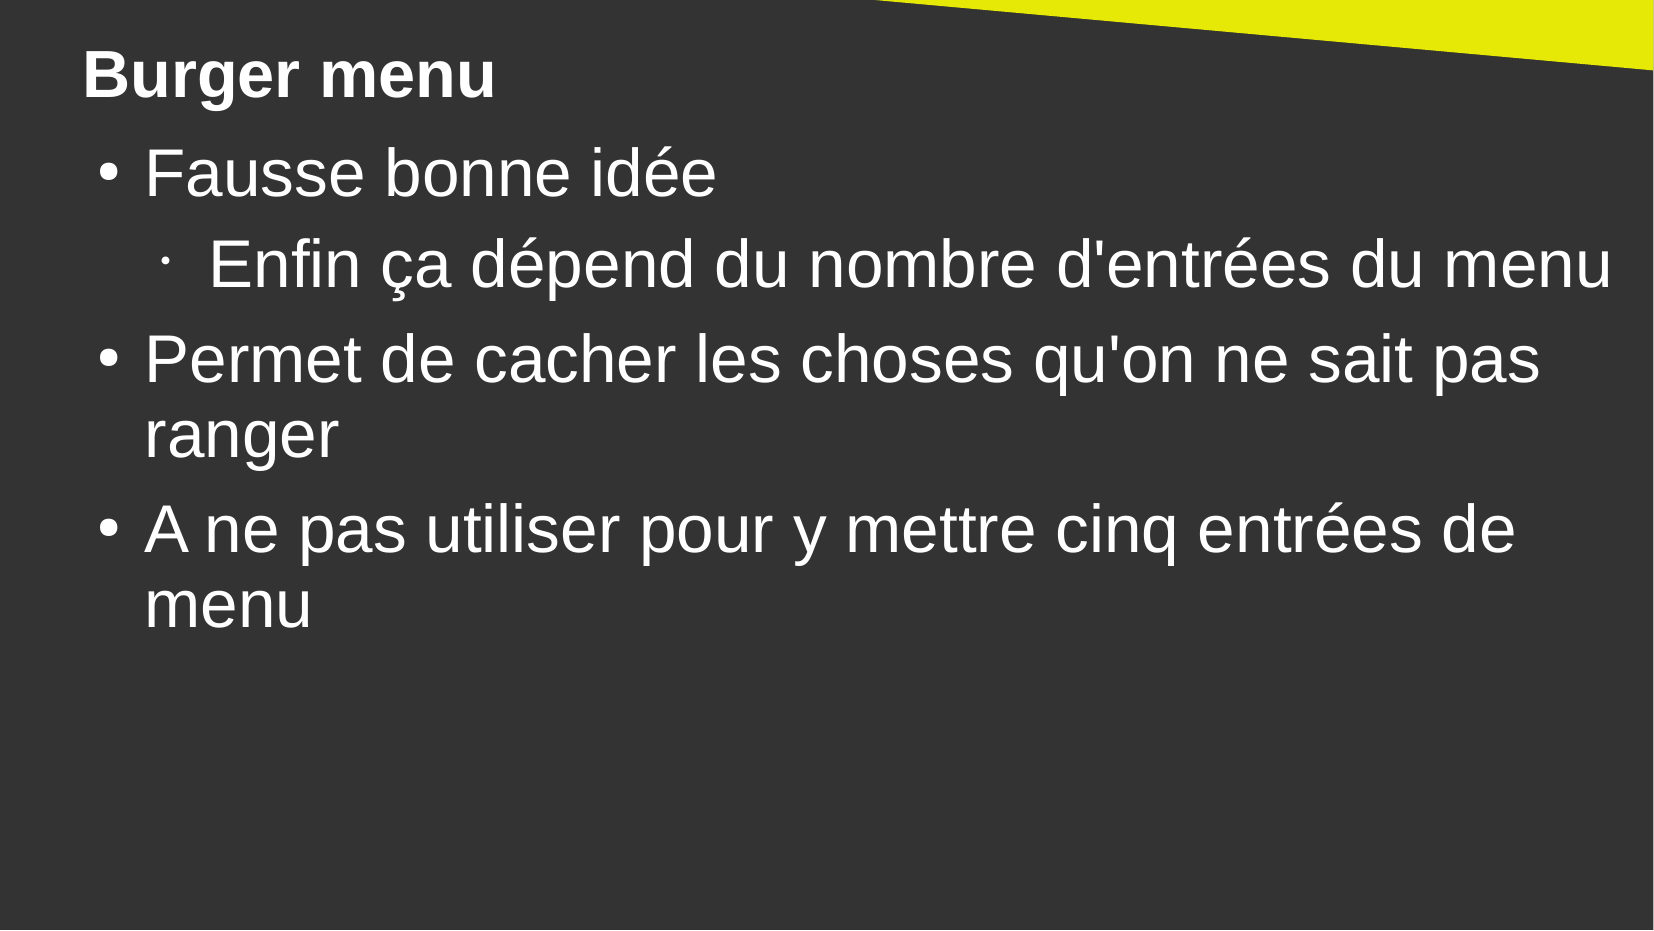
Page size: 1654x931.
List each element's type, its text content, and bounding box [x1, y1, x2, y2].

text_box [874, 0, 1654, 71]
list Fausse bonne idée Enfin ça dépend du nombre d'entrées du menu Permet de cacher les choses qu'on ne sait pas ranger A ne pas utiliser pour y mettre cinq entrées de menu [80, 135, 1620, 709]
title Burger menu [82, 37, 1571, 114]
